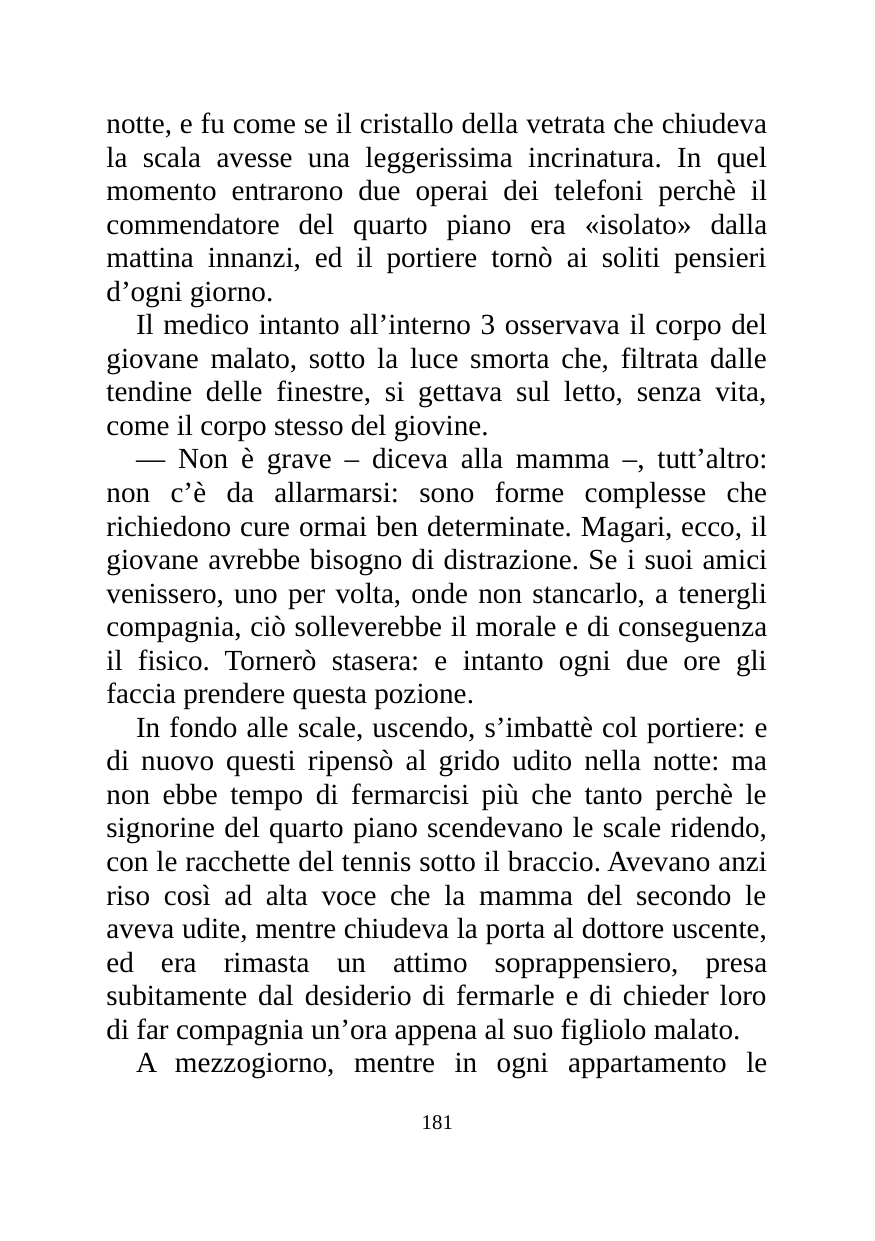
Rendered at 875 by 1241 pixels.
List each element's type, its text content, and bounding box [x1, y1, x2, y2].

text notte, e fu come se il cristallo della vetrata che chiudeva la scala avesse una leggerissima incrinatura. In quel momento entrarono due operai dei telefoni perchè il commendatore del quarto piano era «isolato» dalla mattina innanzi, ed il portiere tornò ai soliti pensieri d’ogni giorno. [106, 106, 768, 307]
text In fondo alle scale, uscendo, s’imbattè col portiere: e di nuovo questi ripensò al grido udito nella notte: ma non ebbe tempo di fermarcisi più che tanto perchè le signorine del quarto piano scendevano le scale ridendo, con le racchette del tennis sotto il braccio. Avevano anzi riso così ad alta voce che la mamma del secondo le aveva udite, mentre chiudeva la porta al dottore uscente, ed era rimasta un attimo soprappensiero, presa subitamente dal desiderio di fermarle e di chieder loro di far compagnia un’ora appena al suo figliolo malato. [106, 710, 768, 1045]
text Il medico intanto all’interno 3 osservava il corpo del giovane malato, sotto la luce smorta che, filtrata dalle tendine delle finestre, si gettava sul letto, senza vita, come il corpo stesso del giovine. [106, 307, 768, 442]
text A mezzogiorno, mentre in ogni appartamento le [106, 1045, 768, 1079]
text — Non è grave – diceva alla mamma –, tutt’altro: non c’è da allarmarsi: sono forme complesse che richiedono cure ormai ben determinate. Magari, ecco, il giovane avrebbe bisogno di distrazione. Se i suoi amici venissero, uno per volta, onde non stancarlo, a tenergli compagnia, ciò solleverebbe il morale e di conseguenza il fisico. Tornerò stasera: e intanto ogni due ore gli faccia prendere questa pozione. [106, 442, 768, 710]
